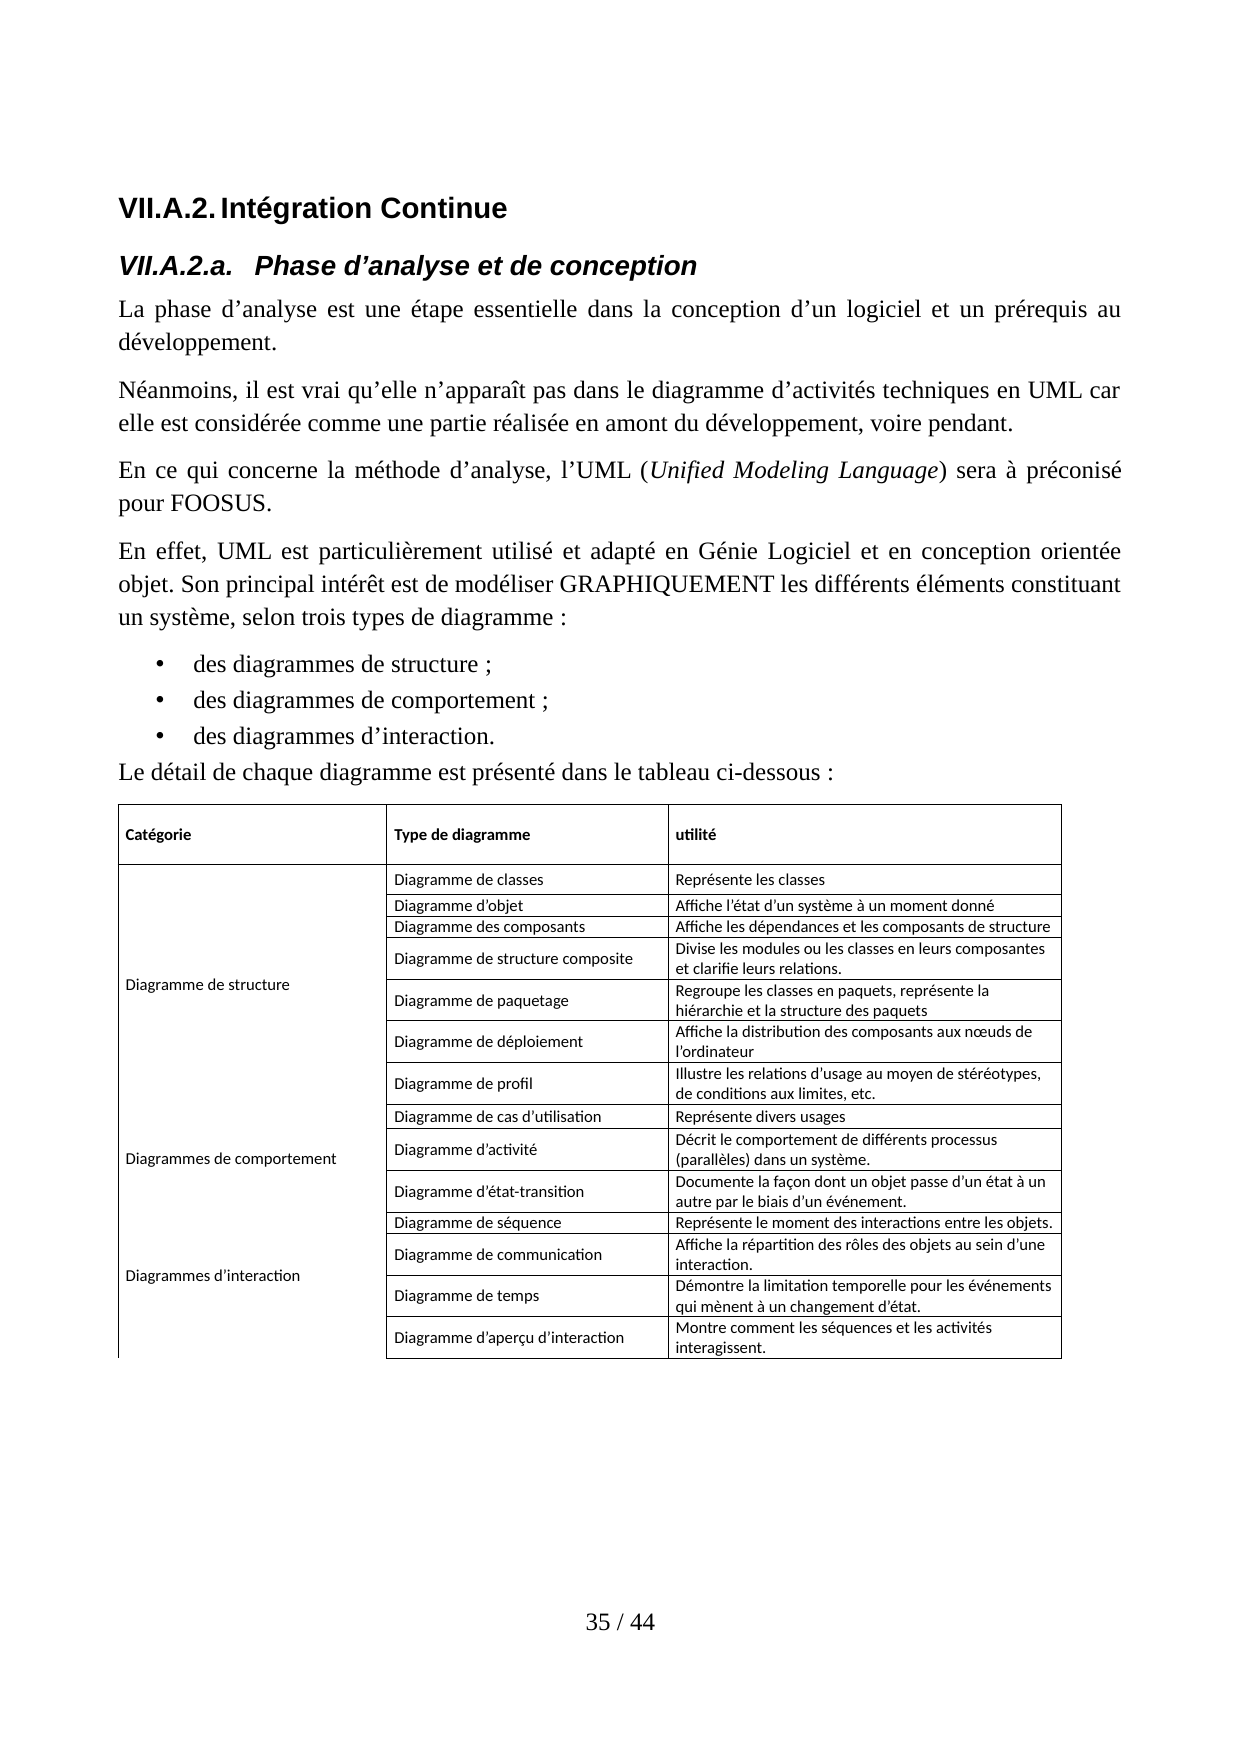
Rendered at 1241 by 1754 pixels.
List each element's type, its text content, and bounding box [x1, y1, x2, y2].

table_cell Diagramme de déploiement [387, 1021, 668, 1062]
table_cell Diagramme de structure [119, 865, 386, 1104]
table_cell Diagramme de profil [387, 1063, 668, 1104]
table_cell Diagramme de séquence [387, 1213, 668, 1233]
table_cell Diagramme de structure composite [387, 938, 668, 979]
text En ce qui concerne la méthode d’analyse, l’UML (Unified Modeling Language) sera à préconisé pour FOOSUS. [118, 455, 1122, 517]
table_cell Diagramme de paquetage [387, 980, 668, 1020]
table_cell Illustre les relations d’usage au moyen de stéréotypes, de conditions aux limites, etc. [669, 1063, 1061, 1104]
table_cell Affiche la répartition des rôles des objets au sein d’une interaction. [669, 1234, 1061, 1274]
text Le détail de chaque diagramme est présenté dans le tableau ci-dessous : [118, 757, 1122, 786]
table_cell Affiche l’état d’un système à un moment donné [669, 895, 1061, 916]
text Néanmoins, il est vrai qu’elle n’apparaît pas dans le diagramme d’activités techniques en UML car elle est considérée comme une partie réalisée en amont du développement, voire pendant. [118, 375, 1122, 436]
table_cell Représente le moment des interactions entre les objets. [669, 1213, 1061, 1233]
table_cell Diagramme de temps [387, 1276, 668, 1316]
table_cell Diagramme de classes [387, 865, 668, 894]
table_header Catégorie [119, 805, 386, 864]
list des diagrammes de structure ; [156, 649, 1122, 678]
table_header utilité [669, 805, 1061, 864]
table_cell Démontre la limitation temporelle pour les événements qui mènent à un changement d’état. [669, 1276, 1061, 1316]
table_cell Divise les modules ou les classes en leurs composantes et clarifie leurs relations. [669, 938, 1061, 979]
table_cell Affiche les dépendances et les composants de structure [669, 917, 1061, 937]
table_cell Diagramme d’état-transition [387, 1171, 668, 1212]
table_cell Représente les classes [669, 865, 1061, 894]
table_cell Diagrammes d’interaction [119, 1212, 386, 1358]
table_header Type de diagramme [387, 805, 668, 864]
table_cell Diagrammes de comportement [119, 1104, 386, 1212]
table_cell Diagramme d’activité [387, 1129, 668, 1170]
table_cell Représente divers usages [669, 1105, 1061, 1128]
subtitle Intégration Continue [118, 191, 1122, 225]
table_cell Diagramme d’objet [387, 895, 668, 916]
table_cell Décrit le comportement de différents processus (parallèles) dans un système. [669, 1129, 1061, 1170]
text En effet, UML est particulièrement utilisé et adapté en Génie Logiciel et en conception orientée objet. Son principal intérêt est de modéliser GRAPHIQUEMENT les différents éléments constituant un système, selon trois types de diagramme : [118, 536, 1122, 631]
subtitle Phase d’analyse et de conception [118, 250, 1122, 282]
table_cell Affiche la distribution des composants aux nœuds de l’ordinateur [669, 1021, 1061, 1062]
table_cell Diagramme de cas d’utilisation [387, 1105, 668, 1128]
table_cell Documente la façon dont un objet passe d’un état à un autre par le biais d’un événement. [669, 1171, 1061, 1212]
table_cell Montre comment les séquences et les activités interagissent. [669, 1317, 1061, 1358]
table_cell Diagramme des composants [387, 917, 668, 937]
list des diagrammes d’interaction. [156, 721, 1122, 750]
text La phase d’analyse est une étape essentielle dans la conception d’un logiciel et un prérequis au développement. [118, 294, 1122, 356]
table_cell Diagramme de communication [387, 1234, 668, 1274]
table_cell Diagramme d’aperçu d’interaction [387, 1317, 668, 1358]
list des diagrammes de comportement ; [156, 685, 1122, 714]
table_cell Regroupe les classes en paquets, représente la hiérarchie et la structure des paquets [669, 980, 1061, 1020]
